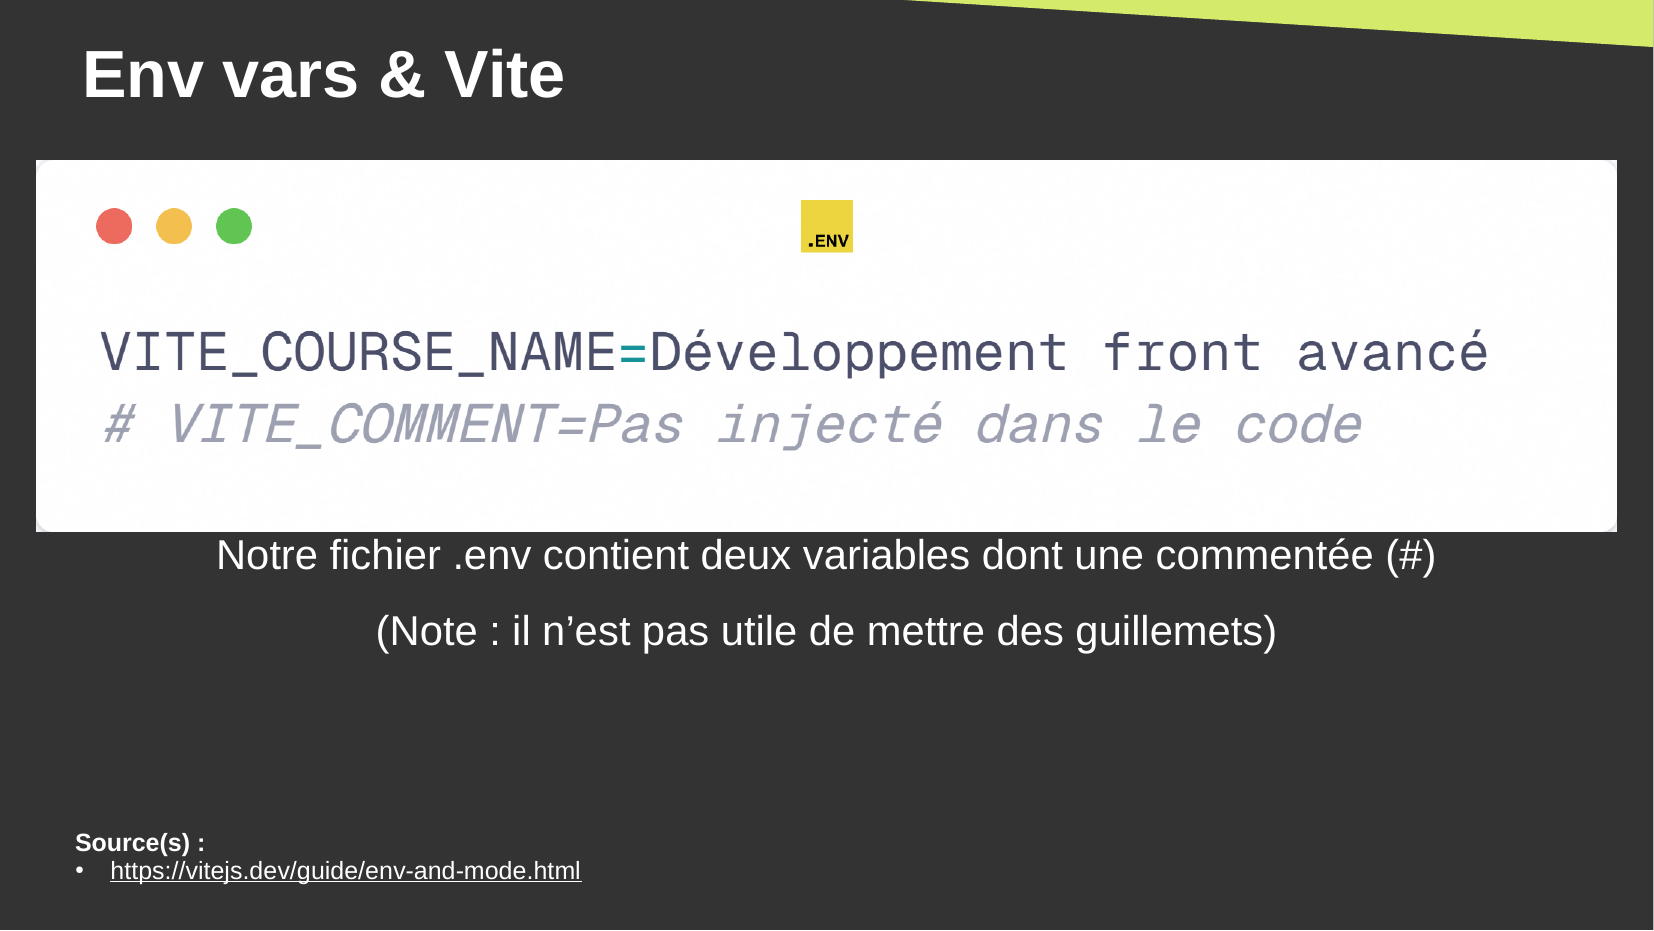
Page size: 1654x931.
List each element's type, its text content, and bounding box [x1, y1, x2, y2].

list Notre fichier .env contient deux variables dont une commentée (#) (Note : il n’est pas utile de mettre des guillemets) [64, 532, 1589, 703]
title Env vars & Vite [82, 37, 1571, 115]
picture [36, 160, 1617, 532]
text_box Source(s) : https://vitejs.dev/guide/env-and-mode.html [60, 821, 1546, 931]
text_box [904, 0, 1654, 48]
